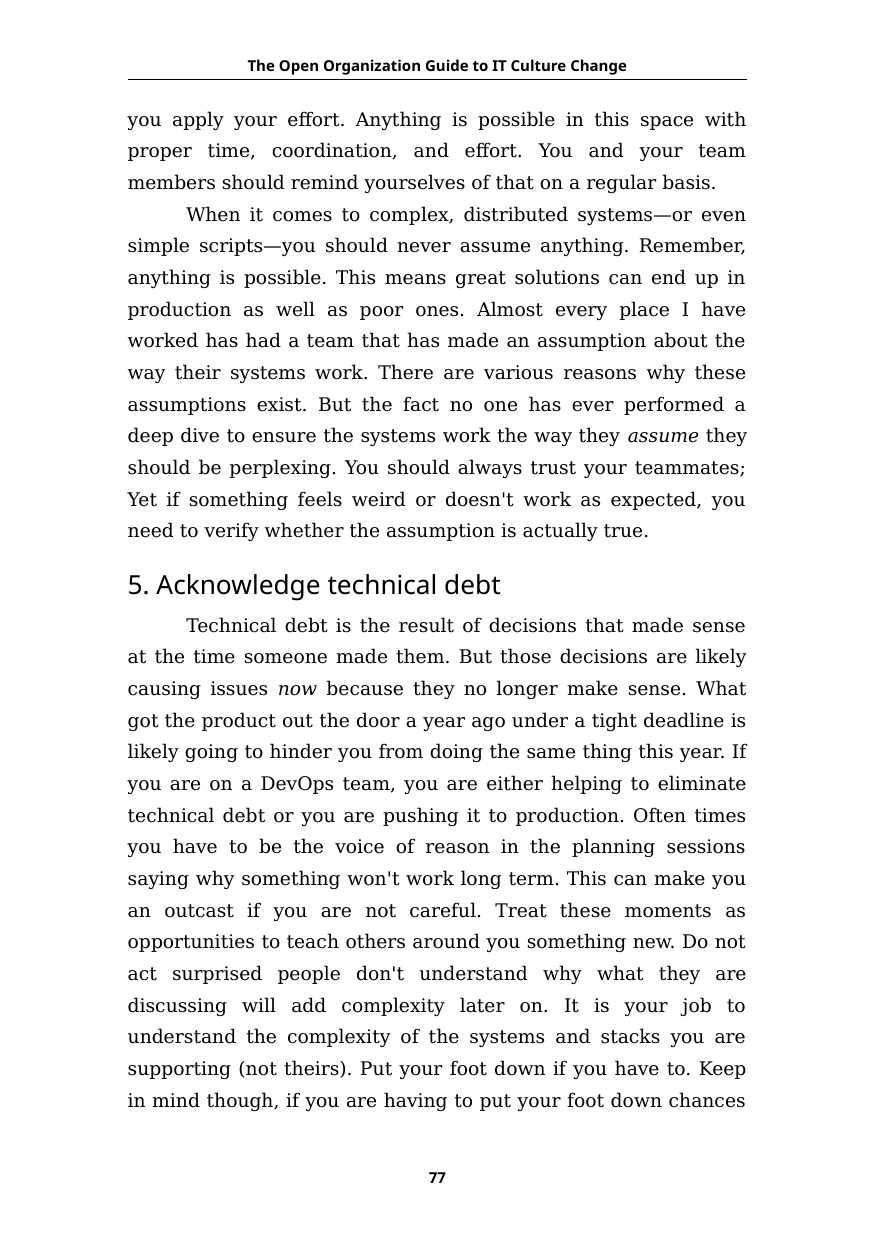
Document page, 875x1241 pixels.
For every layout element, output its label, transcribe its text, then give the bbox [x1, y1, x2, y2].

text you apply your effort. Anything is possible in this space with proper time, coordination, and effort. You and your team members should remind yourselves of that on a regular basis. [127, 109, 747, 194]
text Technical debt is the result of decisions that made sense at the time someone made them. But those decisions are likely causing issues now because they no longer make sense. What got the product out the door a year ago under a tight deadline is likely going to hinder you from doing the same thing this year. If you are on a DevOps team, you are either helping to eliminate technical debt or you are pushing it to production. Often times you have to be the voice of reason in the planning sessions saying why something won't work long term. This can make you an outcast if you are not careful. Treat these moments as opportunities to teach others around you something new. Do not act surprised people don't understand why what they are discussing will add complexity later on. It is your job to understand the complexity of the systems and stacks you are supporting (not theirs). Put your foot down if you have to. Keep in mind though, if you are having to put your foot down chances [127, 615, 747, 1112]
text When it comes to complex, distributed systems—or even simple scripts—you should never assume anything. Remember, anything is possible. This means great solutions can end up in production as well as poor ones. Almost every place I have worked has had a team that has made an assumption about the way their systems work. There are various reasons why these assumptions exist. But the fact no one has ever performed a deep dive to ensure the systems work the way they assume they should be perplexing. You should always trust your teammates; Yet if something feels weird or doesn't work as expected, you need to verify whether the assumption is actually true. [127, 204, 747, 542]
subtitle 5. Acknowledge technical debt [127, 567, 747, 602]
